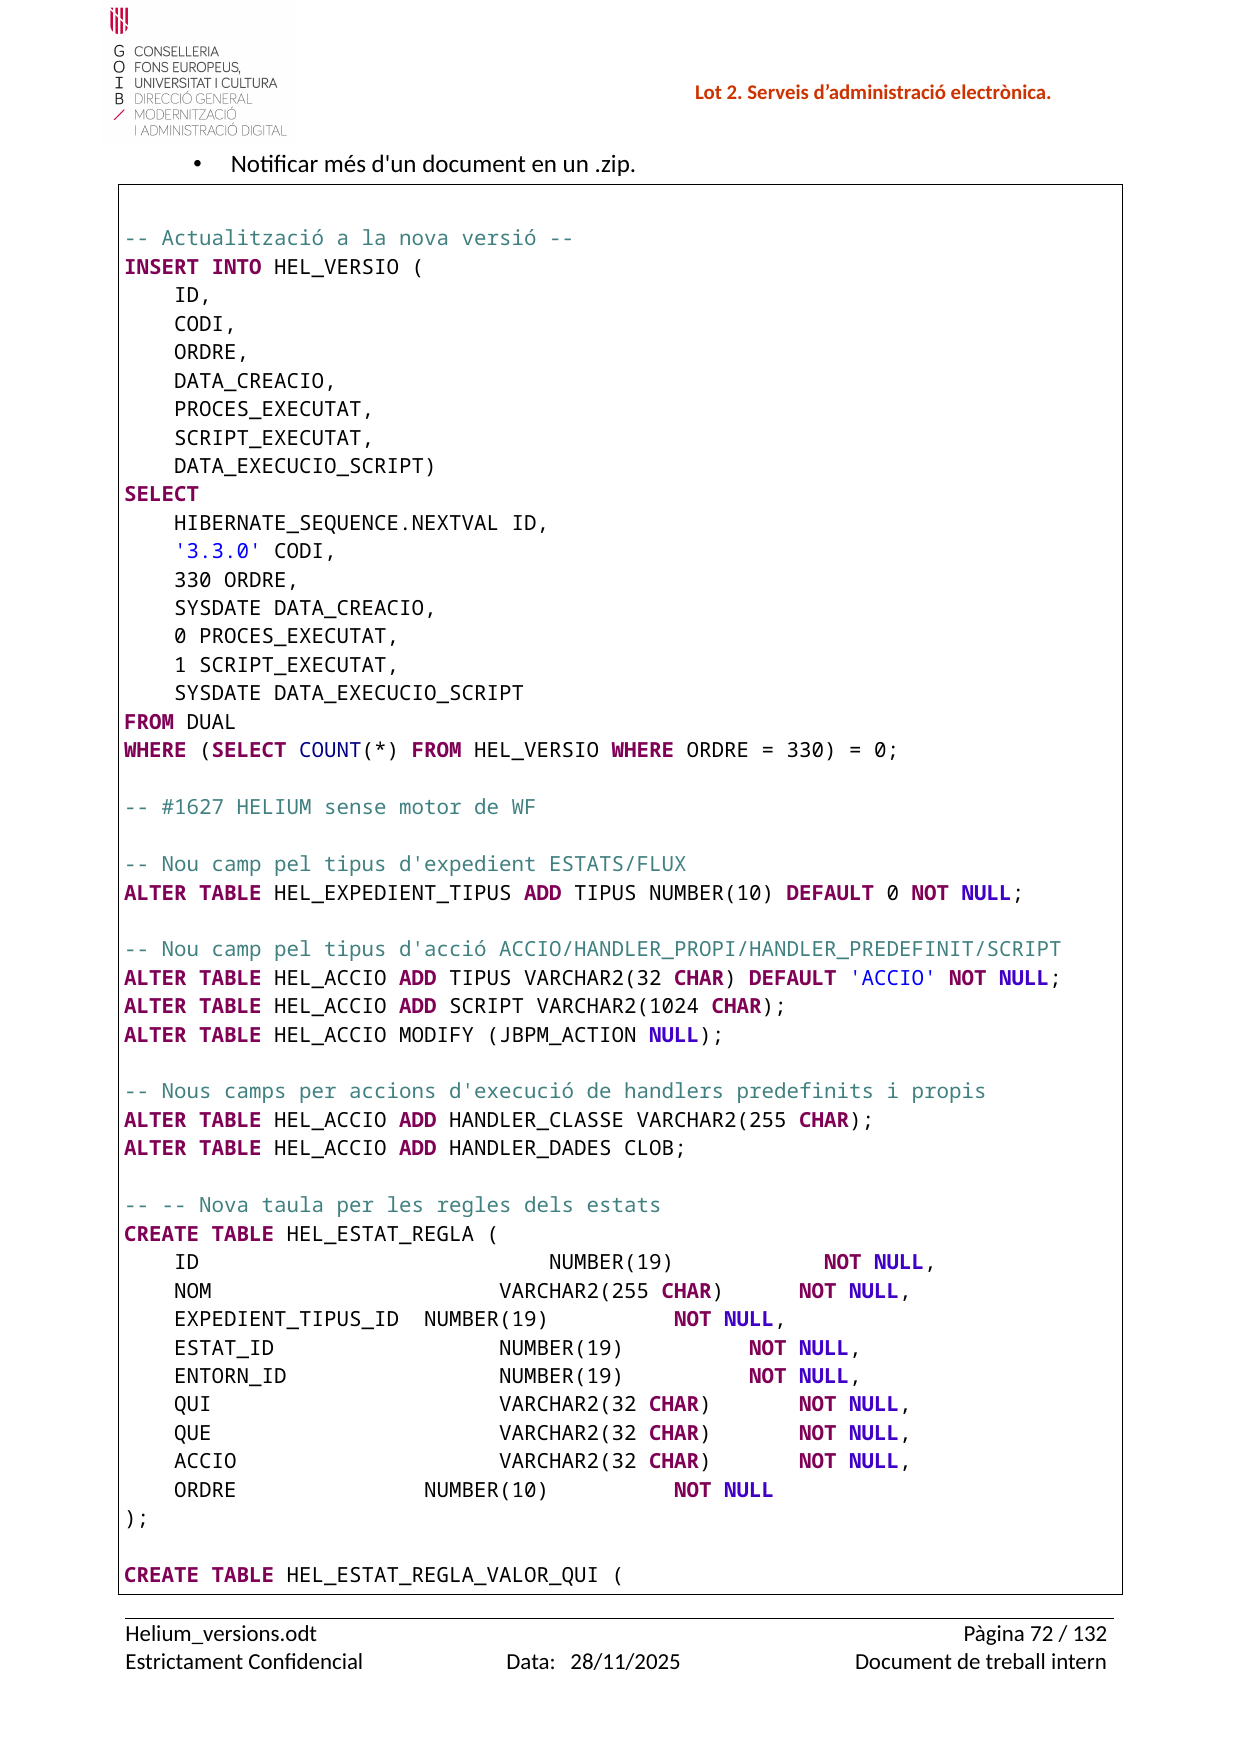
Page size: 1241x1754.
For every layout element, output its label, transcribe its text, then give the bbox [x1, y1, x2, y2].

list Notificar més d'un document en un .zip. [193, 148, 1122, 178]
table_header ﻿ -- Actualització a la nova versió -- INSERT INTO HEL_VERSIO ( ID, CODI, ORDRE, DATA_CREACIO, PROCES_EXECUTAT, SCRIPT_EXECUTAT, DATA_EXECUCIO_SCRIPT) SELECT HIBERNATE_SEQUENCE.NEXTVAL ID, '3.3.0' CODI, 330 ORDRE, SYSDATE DATA_CREACIO, 0 PROCES_EXECUTAT, 1 SCRIPT_EXECUTAT, SYSDATE DATA_EXECUCIO_SCRIPT FROM DUAL WHERE (SELECT COUNT(*) FROM HEL_VERSIO WHERE ORDRE = 330) = 0; -- #1627 HELIUM sense motor de WF -- Nou camp pel tipus d'expedient ESTATS/FLUX ALTER TABLE HEL_EXPEDIENT_TIPUS ADD TIPUS NUMBER(10) DEFAULT 0 NOT NULL; -- Nou camp pel tipus d'acció ACCIO/HANDLER_PROPI/HANDLER_PREDEFINIT/SCRIPT ALTER TABLE HEL_ACCIO ADD TIPUS VARCHAR2(32 CHAR) DEFAULT 'ACCIO' NOT NULL; ALTER TABLE HEL_ACCIO ADD SCRIPT VARCHAR2(1024 CHAR); ALTER TABLE HEL_ACCIO MODIFY (JBPM_ACTION NULL); -- Nous camps per accions d'execució de handlers predefinits i propis ALTER TABLE HEL_ACCIO ADD HANDLER_CLASSE VARCHAR2(255 CHAR); ALTER TABLE HEL_ACCIO ADD HANDLER_DADES CLOB; -- -- Nova taula per les regles dels estats CREATE TABLE HEL_ESTAT_REGLA ( ID NUMBER(19) NOT NULL, NOM VARCHAR2(255 CHAR) NOT NULL, EXPEDIENT_TIPUS_ID NUMBER(19) NOT NULL, ESTAT_ID NUMBER(19) NOT NULL, ENTORN_ID NUMBER(19) NOT NULL, QUI VARCHAR2(32 CHAR) NOT NULL, QUE VARCHAR2(32 CHAR) NOT NULL, ACCIO VARCHAR2(32 CHAR) NOT NULL, ORDRE NUMBER(10) NOT NULL ); CREATE TABLE HEL_ESTAT_REGLA_VALOR_QUI ( [119, 185, 1122, 1594]
picture [100, 0, 297, 144]
